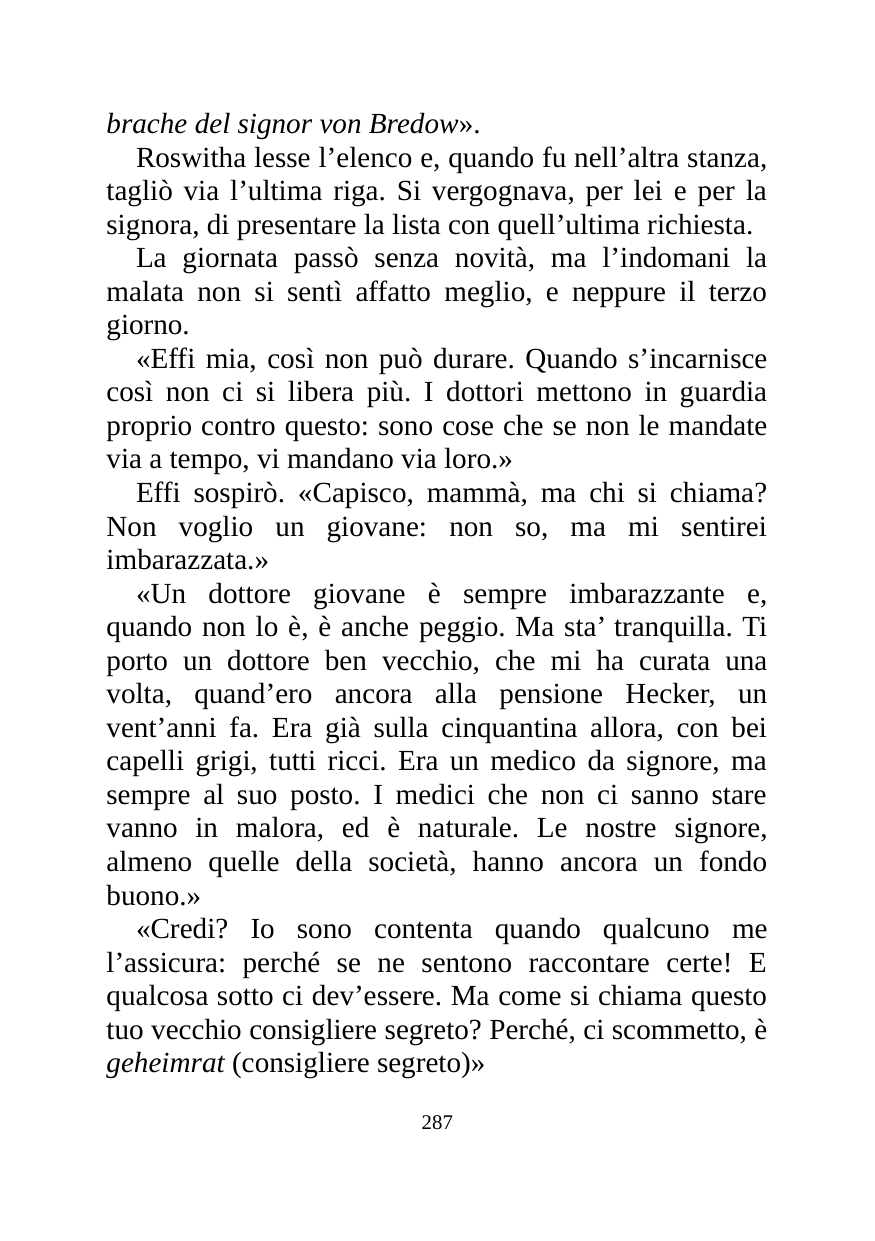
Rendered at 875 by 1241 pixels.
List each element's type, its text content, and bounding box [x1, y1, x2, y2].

text Roswitha lesse l’elenco e, quando fu nell’altra stanza, tagliò via l’ultima riga. Si vergognava, per lei e per la signora, di presentare la lista con quell’ultima richiesta. [106, 140, 768, 240]
text «Effi mia, così non può durare. Quando s’incarnisce così non ci si libera più. I dottori mettono in guardia proprio contro questo: sono cose che se non le mandate via a tempo, vi mandano via loro.» [106, 341, 768, 475]
text La giornata passò senza novità, ma l’indomani la malata non si sentì affatto meglio, e neppure il terzo giorno. [106, 240, 768, 341]
text Effi sospirò. «Capisco, mammà, ma chi si chiama? Non voglio un giovane: non so, ma mi sentirei imbarazzata.» [106, 475, 768, 576]
text brache del signor von Bredow». [106, 106, 768, 140]
text «Un dottore giovane è sempre imbarazzante e, quando non lo è, è anche peggio. Ma sta’ tranquilla. Ti porto un dottore ben vecchio, che mi ha curata una volta, quand’ero ancora alla pensione Hecker, un vent’anni fa. Era già sulla cinquantina allora, con bei capelli grigi, tutti ricci. Era un medico da signore, ma sempre al suo posto. I medici che non ci sanno stare vanno in malora, ed è naturale. Le nostre signore, almeno quelle della società, hanno ancora un fondo buono.» [106, 576, 768, 911]
text «Credi? Io sono contenta quando qualcuno me l’assicura: perché se ne sentono raccontare certe! E qualcosa sotto ci dev’essere. Ma come si chiama questo tuo vecchio consigliere segreto? Perché, ci scommetto, è geheimrat (consigliere segreto)» [106, 911, 768, 1079]
